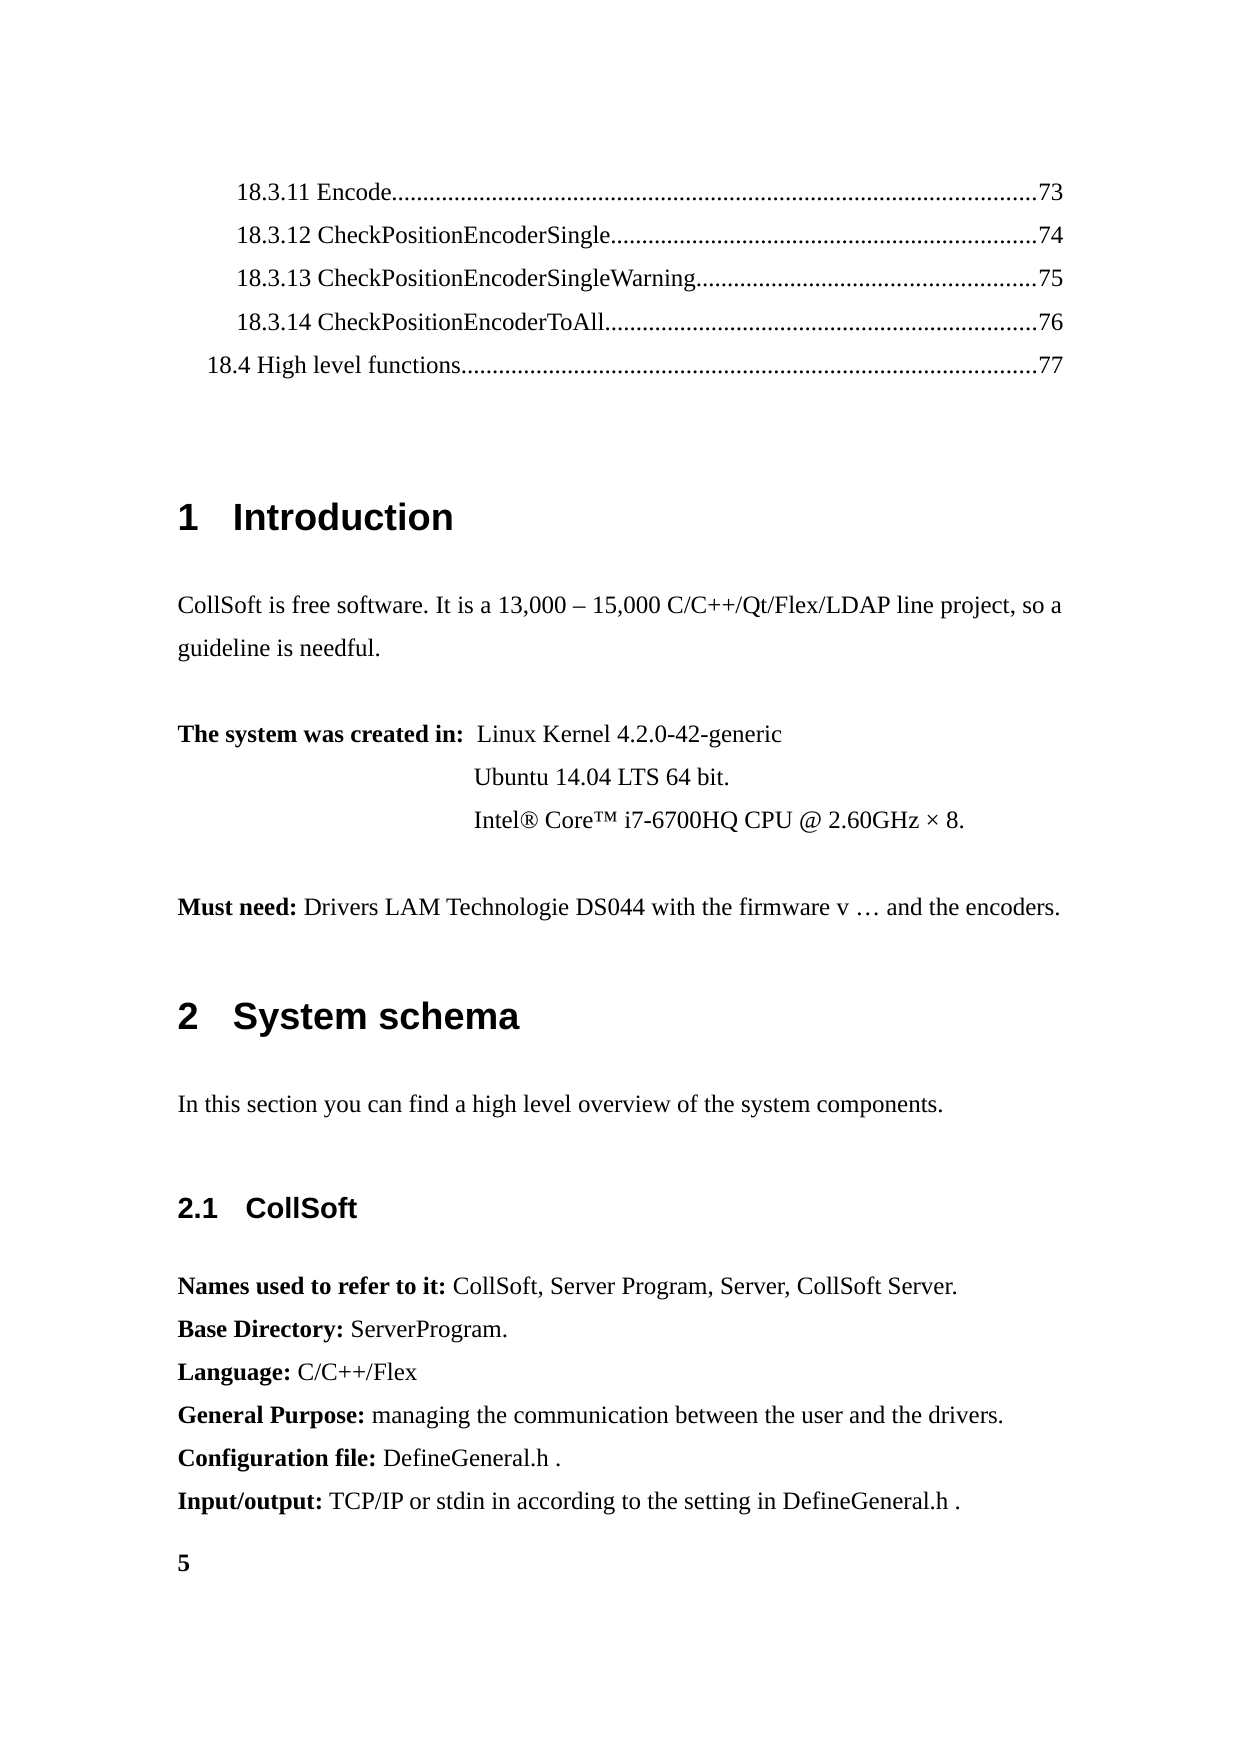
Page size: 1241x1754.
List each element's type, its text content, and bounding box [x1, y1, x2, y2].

text CollSoft is free software. It is a 13,000 – 15,000 C/C++/Qt/Flex/LDAP line project, so a guideline is needful. [177, 590, 1063, 662]
text 18.3.14 CheckPositionEncoderToAll 76 [236, 307, 1063, 335]
text In this section you can find a high level overview of the system components. [177, 1089, 1063, 1118]
text 18.3.12 CheckPositionEncoderSingle 74 [236, 220, 1063, 249]
text 18.3.13 CheckPositionEncoderSingleWarning 75 [236, 263, 1063, 292]
subtitle Introduction [177, 495, 1063, 539]
text Intel® Core™ i7-6700HQ CPU @ 2.60GHz × 8. [177, 806, 1063, 834]
text Configuration file: DefineGeneral.h . [177, 1443, 1063, 1472]
text 18.4 High level functions 77 [207, 350, 1063, 378]
text Input/output: TCP/IP or stdin in according to the setting in DefineGeneral.h . [177, 1486, 1063, 1515]
text General Purpose: managing the communication between the user and the drivers. [177, 1400, 1063, 1429]
text The system was created in: Linux Kernel 4.2.0-42-generic [177, 719, 1063, 748]
text Base Directory: ServerProgram. [177, 1314, 1063, 1343]
text Ubuntu 14.04 LTS 64 bit. [177, 762, 1063, 791]
text Names used to refer to it: CollSoft, Server Program, Server, CollSoft Server. [177, 1271, 1063, 1299]
subtitle System schema [177, 994, 1063, 1038]
subtitle CollSoft [177, 1191, 1063, 1224]
text Language: C/C++/Flex [177, 1357, 1063, 1386]
text 18.3.11 Encode 73 [236, 177, 1063, 206]
text Must need: Drivers LAM Technologie DS044 with the firmware v … and the encoders. [177, 892, 1063, 921]
